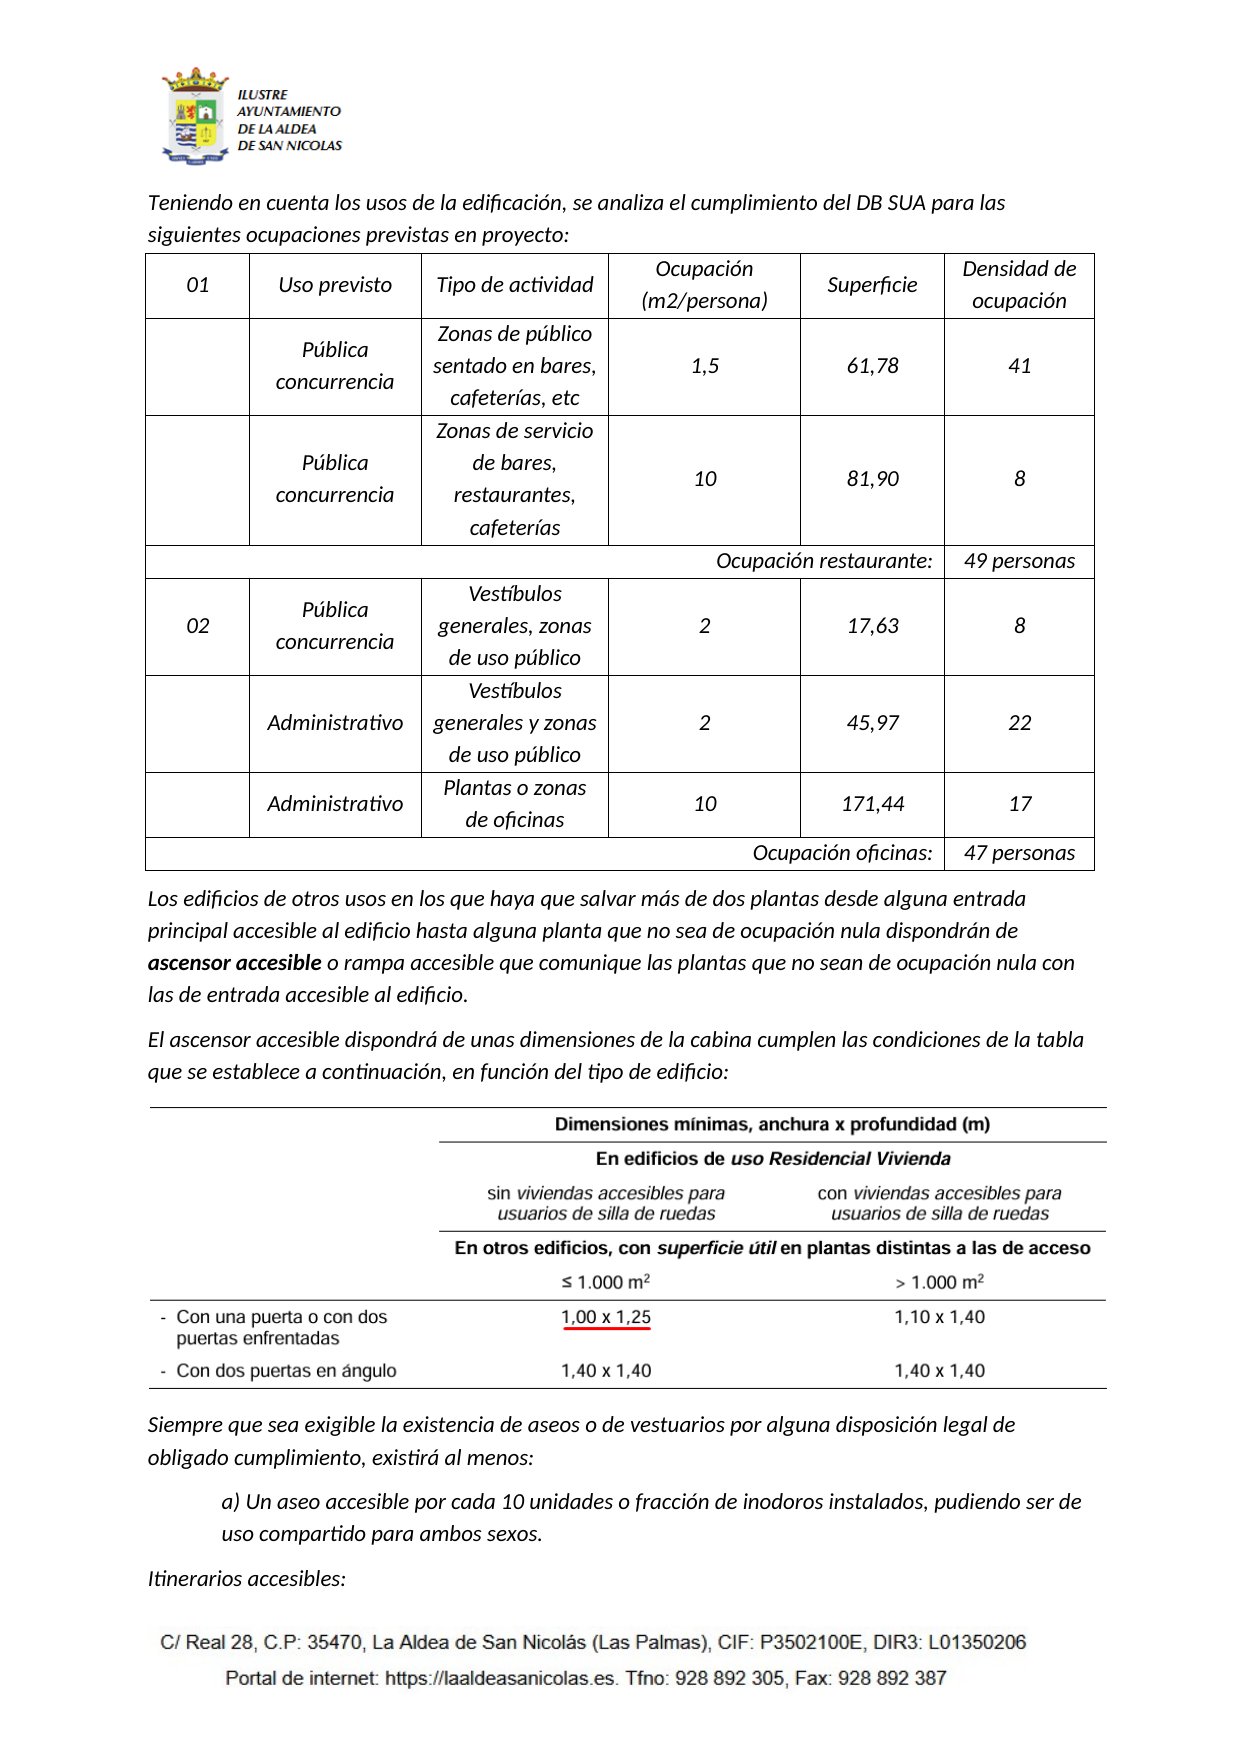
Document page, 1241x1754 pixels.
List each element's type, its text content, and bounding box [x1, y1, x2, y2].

table_cell 2 [609, 579, 800, 675]
table_cell Pública concurrencia [250, 319, 421, 415]
table_cell Administrativo [250, 676, 421, 772]
table_header Superficie [801, 254, 944, 318]
table_cell 10 [609, 773, 800, 837]
text Itinerarios accesibles: [148, 1564, 1093, 1592]
table_cell Administrativo [250, 773, 421, 837]
table_cell 49 personas [945, 546, 1094, 578]
table_cell 61,78 [801, 319, 944, 415]
table_cell 17 [945, 773, 1094, 837]
table_cell [146, 773, 249, 837]
table_cell Vestíbulos generales y zonas de uso público [422, 676, 608, 772]
table_cell Ocupación restaurante: [146, 546, 944, 578]
table_cell [146, 676, 249, 772]
table_cell 22 [945, 676, 1094, 772]
text Siempre que sea exigible la existencia de aseos o de vestuarios por alguna disposición legal de obligado cumplimiento, existirá al menos: [148, 1411, 1093, 1471]
table_cell 81,90 [801, 416, 944, 545]
text Teniendo en cuenta los usos de la edificación, se analiza el cumplimiento del DB SUA para las siguientes ocupaciones previstas en proyecto: [148, 188, 1093, 249]
table_cell 10 [609, 416, 800, 545]
table_cell Vestíbulos generales, zonas de uso público [422, 579, 608, 675]
text El ascensor accesible dispondrá de unas dimensiones de la cabina cumplen las condiciones de la tabla que se establece a continuación, en función del tipo de edificio: [148, 1025, 1093, 1085]
table_cell [146, 416, 249, 545]
table_cell 8 [945, 416, 1094, 545]
table_header 01 [146, 254, 249, 318]
picture [148, 1626, 1034, 1694]
table_cell Ocupación oficinas: [146, 838, 944, 870]
table_cell Pública concurrencia [250, 416, 421, 545]
table_header Tipo de actividad [422, 254, 608, 318]
text a) Un aseo accesible por cada 10 unidades o fracción de inodoros instalados, pudiendo ser de uso compartido para ambos sexos. [221, 1487, 1093, 1548]
table_cell 1,5 [609, 319, 800, 415]
table_cell [146, 319, 249, 415]
table_cell 17,63 [801, 579, 944, 675]
table_cell Zonas de público sentado en bares, cafeterías, etc [422, 319, 608, 415]
table_cell 47 personas [945, 838, 1094, 870]
table_cell Pública concurrencia [250, 579, 421, 675]
table_cell Zonas de servicio de bares, restaurantes, cafeterías [422, 416, 608, 545]
table_cell 41 [945, 319, 1094, 415]
table_header Uso previsto [250, 254, 421, 318]
table_cell 2 [609, 676, 800, 772]
table_cell 02 [146, 579, 249, 675]
table_cell 171,44 [801, 773, 944, 837]
picture [148, 59, 358, 173]
picture [149, 1102, 1109, 1393]
text Los edificios de otros usos en los que haya que salvar más de dos plantas desde alguna entrada principal accesible al edificio hasta alguna planta que no sea de ocupación nula dispondrán de ascensor accesible o rampa accesible que comunique las plantas que no sean de ocupación nula con las de entrada accesible al edificio. [148, 884, 1093, 1008]
table_header Densidad de ocupación [945, 254, 1094, 318]
table_cell 45,97 [801, 676, 944, 772]
table_cell Plantas o zonas de oficinas [422, 773, 608, 837]
table_cell 8 [945, 579, 1094, 675]
table_header Ocupación (m2/persona) [609, 254, 800, 318]
